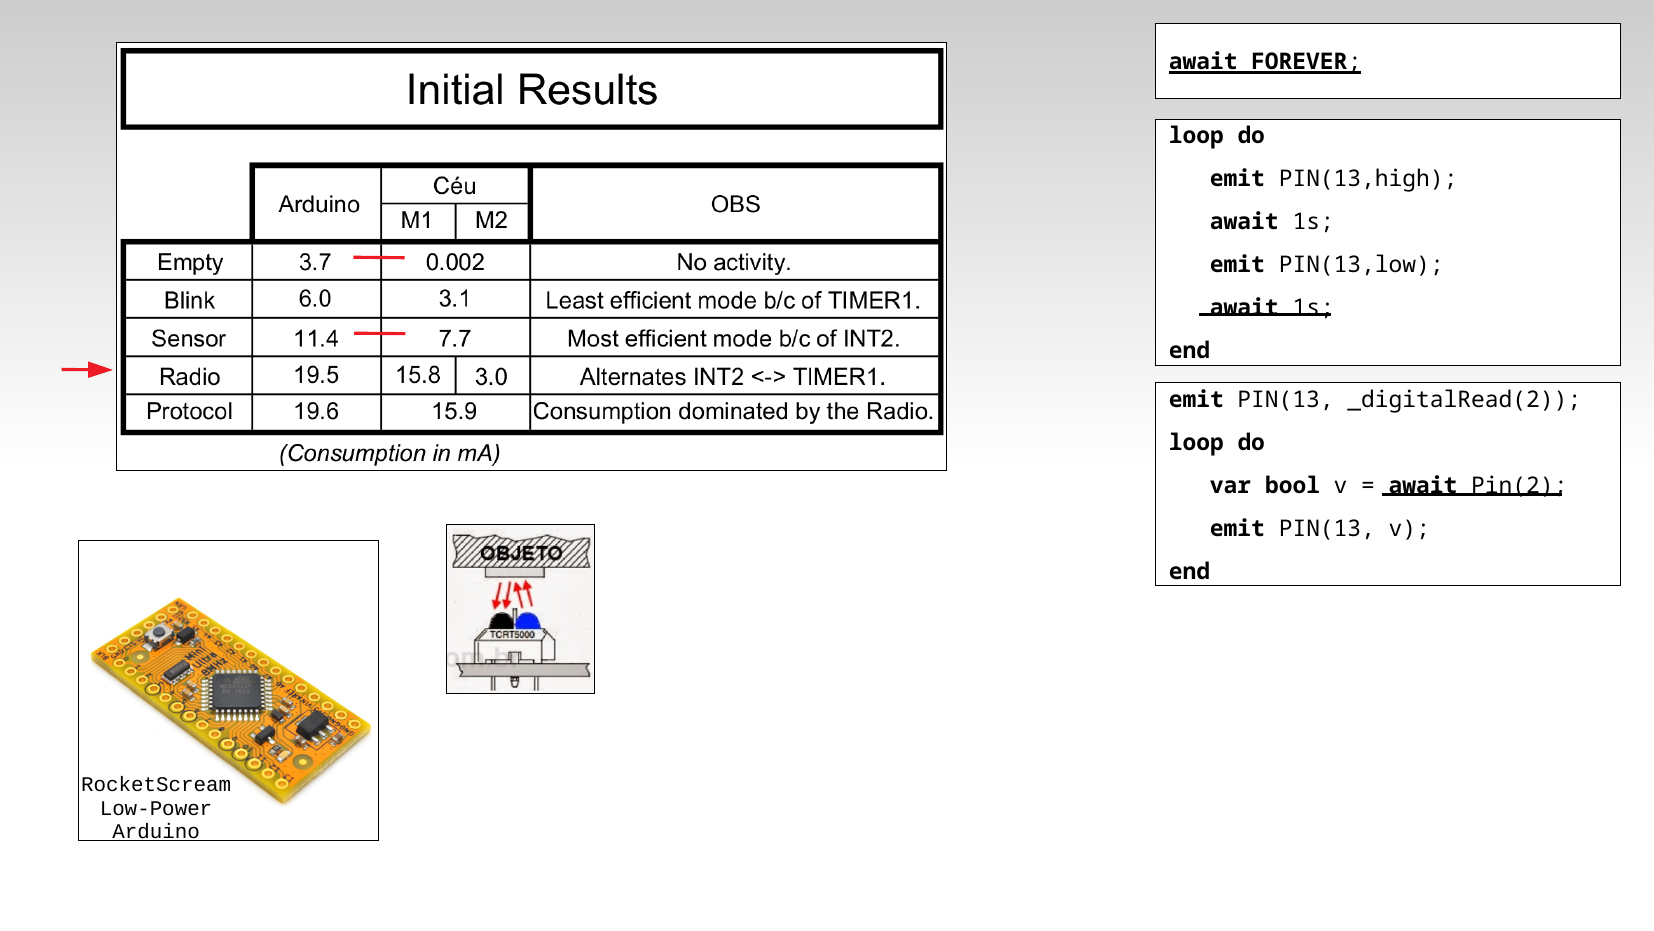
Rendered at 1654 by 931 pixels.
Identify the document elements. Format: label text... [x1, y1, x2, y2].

text_box await FOREVER; [1155, 23, 1621, 99]
text_box RocketScream Low-Power Arduino [40, 767, 272, 833]
picture [116, 42, 947, 471]
text_box emit PIN(13, _digitalRead(2)); loop do var bool v = await Pin(2); emit PIN(13, v); end [1155, 384, 1621, 584]
picture [78, 540, 379, 841]
picture [446, 524, 595, 694]
text_box loop do emit PIN(13,high); await 1s; emit PIN(13,low); await 1s; end [1155, 123, 1621, 362]
